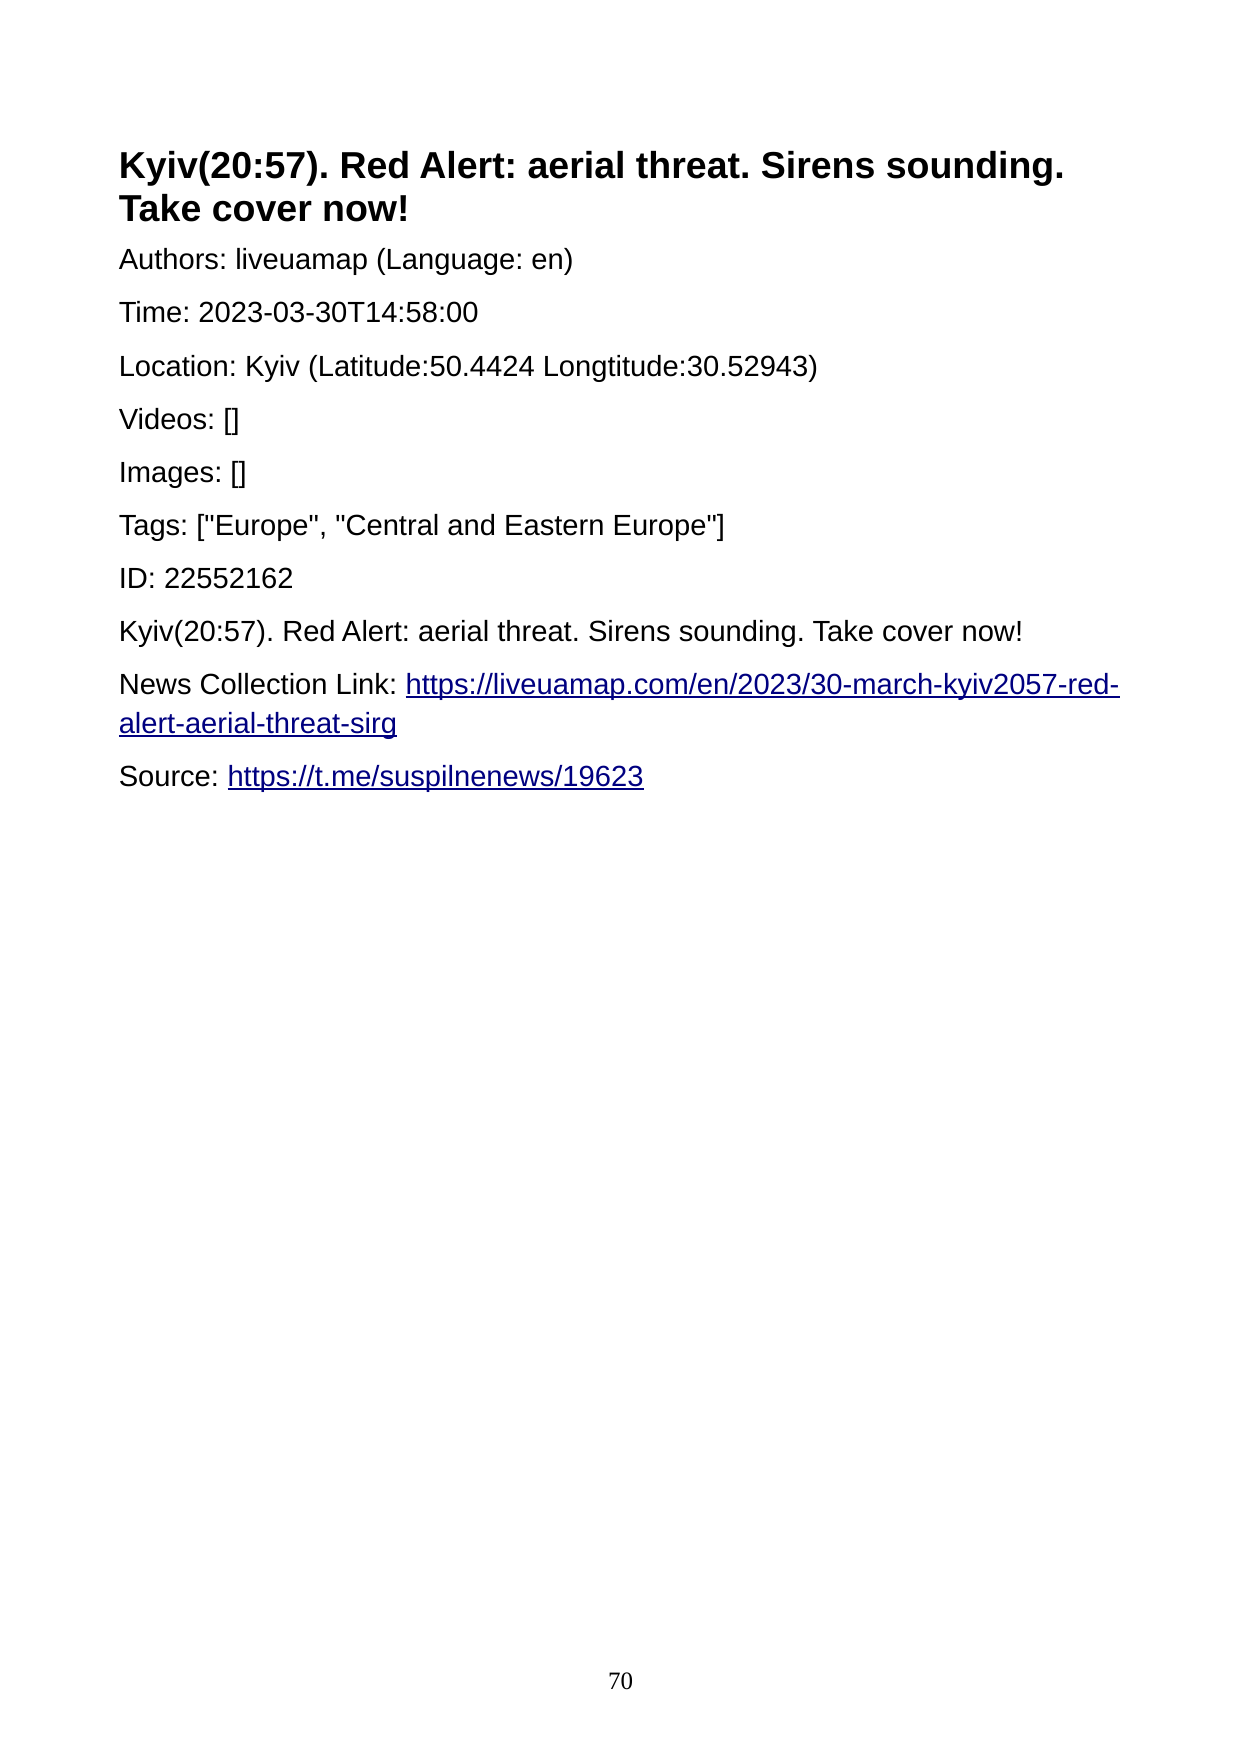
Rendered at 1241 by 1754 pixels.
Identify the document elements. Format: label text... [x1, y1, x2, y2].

text Tags: ["Europe", "Central and Eastern Europe"] [118, 508, 1122, 541]
text Kyiv(20:57). Red Alert: aerial threat. Sirens sounding. Take cover now! [118, 614, 1122, 648]
text Videos: [] [118, 402, 1122, 435]
text News Collection Link: https://liveuamap.com/en/2023/30-march-kyiv2057-red-alert-aerial-threat-sirg [118, 667, 1122, 739]
text Source: https://t.me/suspilnenews/19623 [118, 759, 1122, 792]
subtitle Kyiv(20:57). Red Alert: aerial threat. Sirens sounding. Take cover now! [118, 143, 1122, 230]
text Location: Kyiv (Latitude:50.4424 Longtitude:30.52943) [118, 348, 1122, 382]
text ID: 22552162 [118, 561, 1122, 594]
text Authors: liveuamap (Language: en) [118, 242, 1122, 276]
text Images: [] [118, 455, 1122, 488]
text Time: 2023-03-30T14:58:00 [118, 295, 1122, 329]
